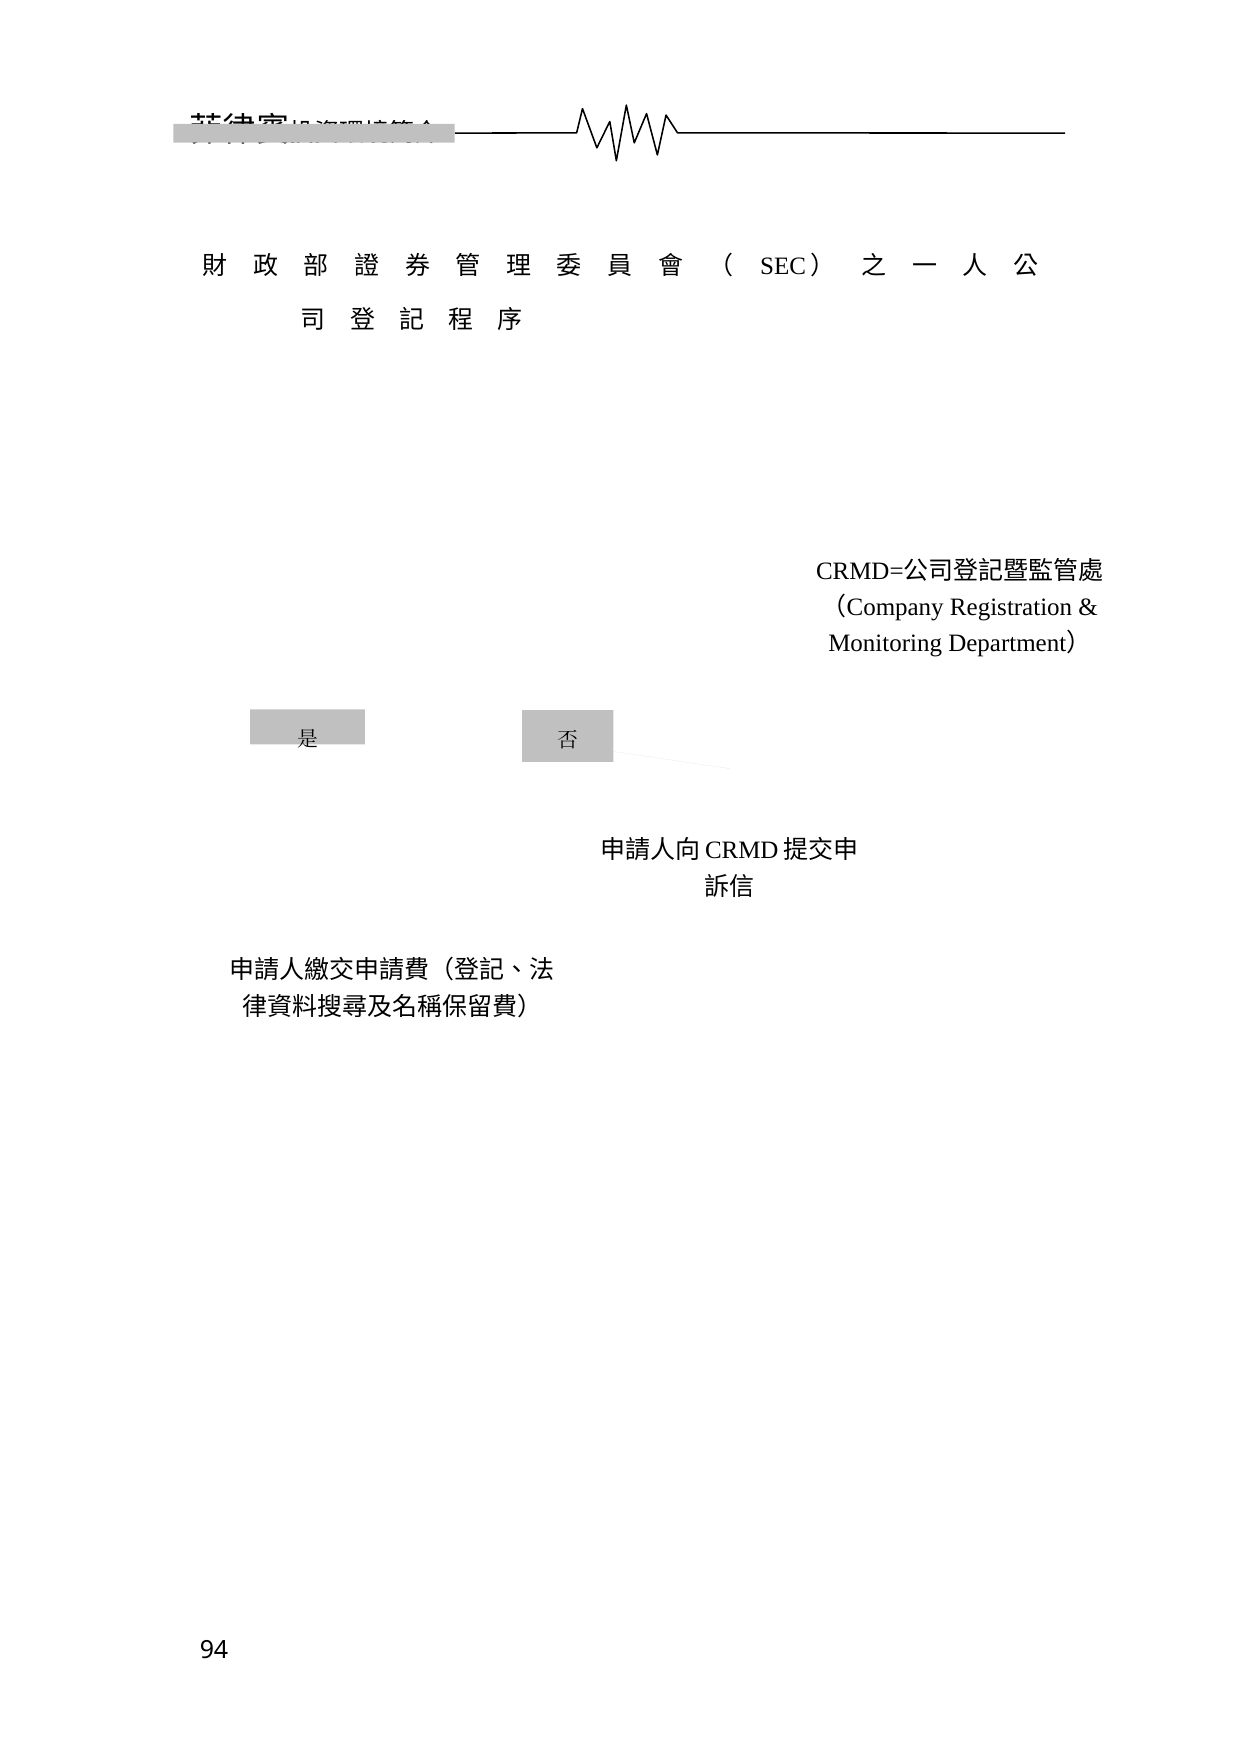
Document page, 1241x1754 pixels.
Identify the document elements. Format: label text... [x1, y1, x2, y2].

text 申請人向CRMD提交申訴信 [597, 830, 861, 902]
text 財政部證券管理委員會（SEC）之一人公司登記程序 [202, 237, 1063, 344]
text 申請人繳交申請費（登記、法律資料搜尋及名稱保留費） [223, 950, 561, 1022]
text CRMD=公司登記暨監管處（Company Registration & Monitoring Department） [765, 550, 1154, 659]
